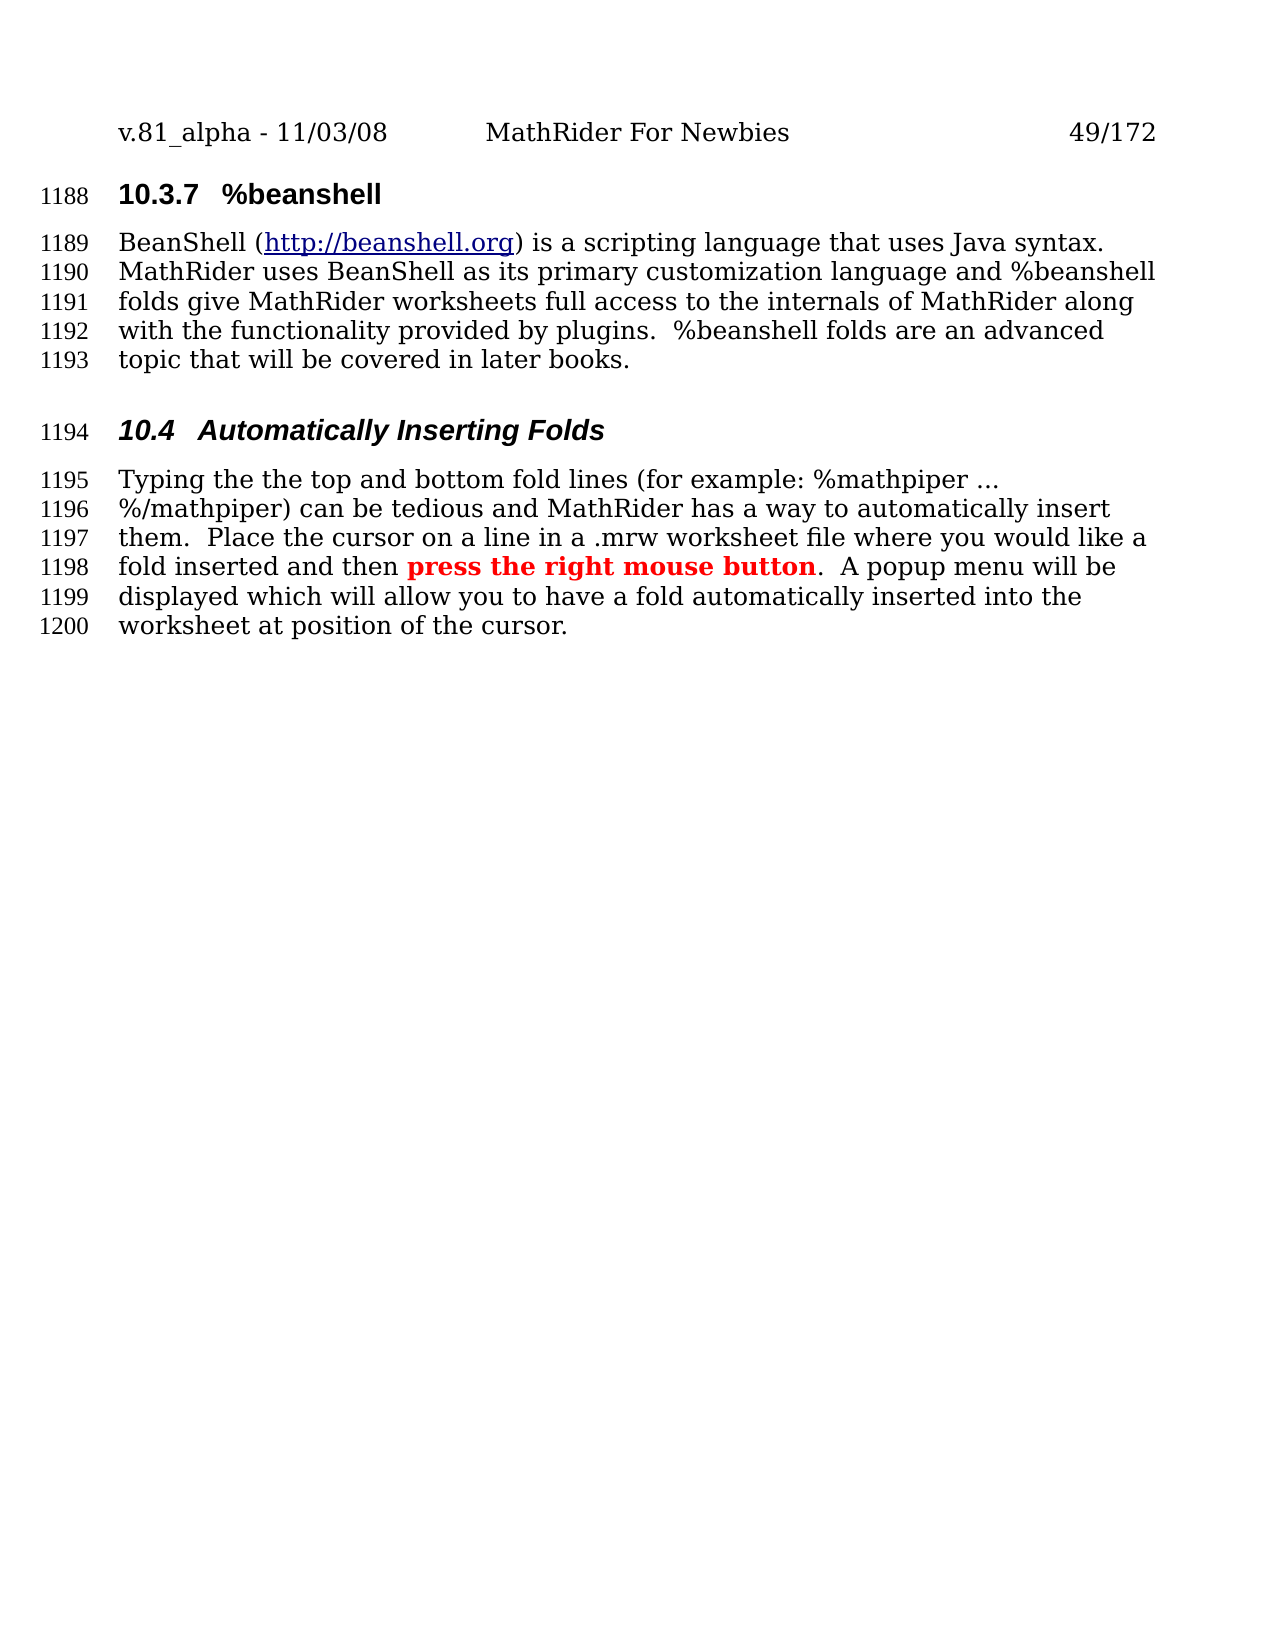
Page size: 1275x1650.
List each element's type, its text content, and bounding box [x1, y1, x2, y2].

subtitle Automatically Inserting Folds [118, 413, 1157, 447]
text Typing the the top and bottom fold lines (for example: %mathpiper ... %/mathpiper) can be tedious and MathRider has a way to automatically insert them. Place the cursor on a line in a .mrw worksheet file where you would like a fold inserted and then press the right mouse button. A popup menu will be displayed which will allow you to have a fold automatically inserted into the worksheet at position of the cursor. [118, 465, 1157, 640]
subtitle %beanshell [118, 177, 1157, 210]
text BeanShell (http://beanshell.org) is a scripting language that uses Java syntax. MathRider uses BeanShell as its primary customization language and %beanshell folds give MathRider worksheets full access to the internals of MathRider along with the functionality provided by plugins. %beanshell folds are an advanced topic that will be covered in later books. [118, 228, 1157, 374]
